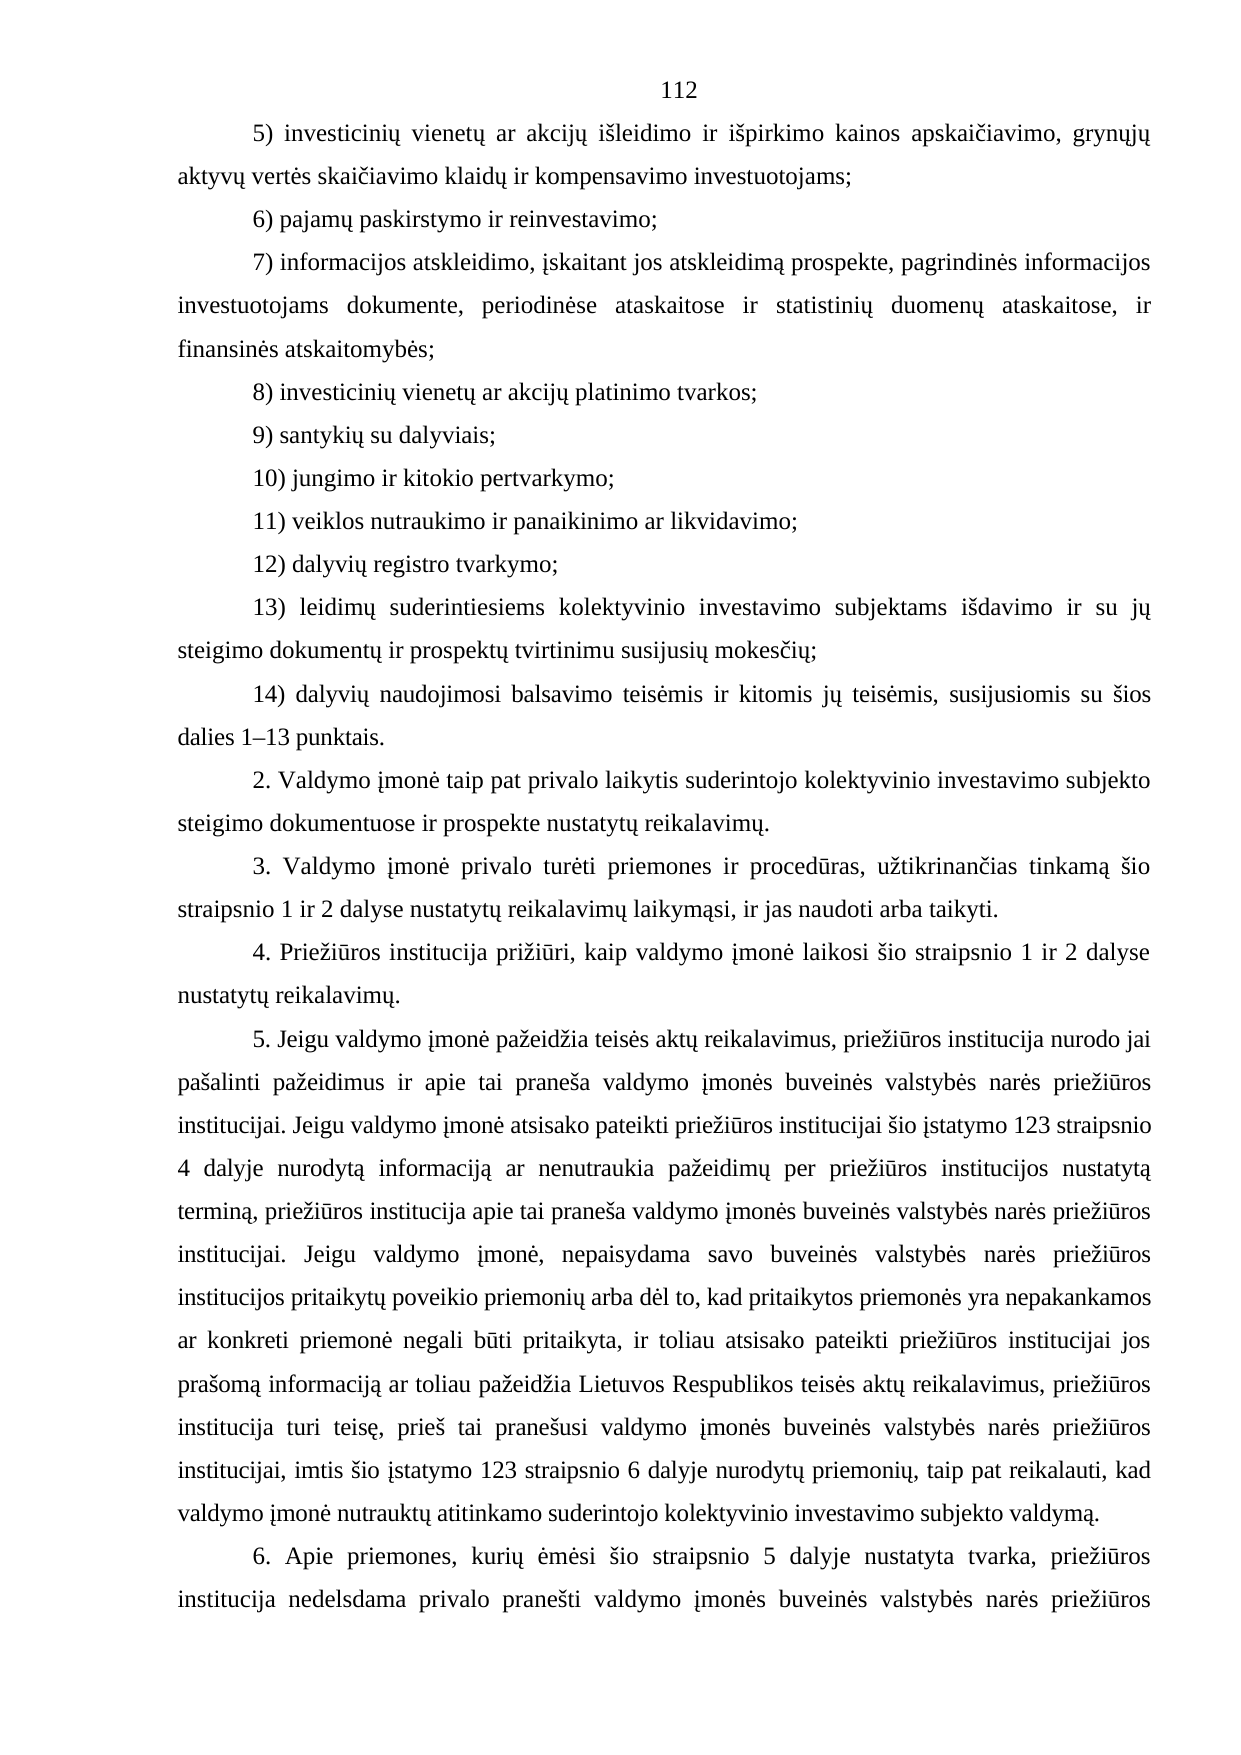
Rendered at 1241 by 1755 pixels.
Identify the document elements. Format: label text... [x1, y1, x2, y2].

text 2. Valdymo įmonė taip pat privalo laikytis suderintojo kolektyvinio investavimo subjekto steigimo dokumentuose ir prospekte nustatytų reikalavimų. [177, 765, 1152, 837]
text 13) leidimų suderintiesiems kolektyvinio investavimo subjektams išdavimo ir su jų steigimo dokumentų ir prospektų tvirtinimu susijusių mokesčių; [177, 592, 1152, 664]
text 7) informacijos atskleidimo, įskaitant jos atskleidimą prospekte, pagrindinės informacijos investuotojams dokumente, periodinėse ataskaitose ir statistinių duomenų ataskaitose, ir finansinės atskaitomybės; [177, 247, 1152, 362]
text 5. Jeigu valdymo įmonė pažeidžia teisės aktų reikalavimus, priežiūros institucija nurodo jai pašalinti pažeidimus ir apie tai praneša valdymo įmonės buveinės valstybės narės priežiūros institucijai. Jeigu valdymo įmonė atsisako pateikti priežiūros institucijai šio įstatymo 123 straipsnio 4 dalyje nurodytą informaciją ar nenutraukia pažeidimų per priežiūros institucijos nustatytą terminą, priežiūros institucija apie tai praneša valdymo įmonės buveinės valstybės narės priežiūros institucijai. Jeigu valdymo įmonė, nepaisydama savo buveinės valstybės narės priežiūros institucijos pritaikytų poveikio priemonių arba dėl to, kad pritaikytos priemonės yra nepakankamos ar konkreti priemonė negali būti pritaikyta, ir toliau atsisako pateikti priežiūros institucijai jos prašomą informaciją ar toliau pažeidžia Lietuvos Respublikos teisės aktų reikalavimus, priežiūros institucija turi teisę, prieš tai pranešusi valdymo įmonės buveinės valstybės narės priežiūros institucijai, imtis šio įstatymo 123 straipsnio 6 dalyje nurodytų priemonių, taip pat reikalauti, kad valdymo įmonė nutrauktų atitinkamo suderintojo kolektyvinio investavimo subjekto valdymą. [177, 1024, 1152, 1527]
text 6. Apie priemones, kurių ėmėsi šio straipsnio 5 dalyje nustatyta tvarka, priežiūros institucija nedelsdama privalo pranešti valdymo įmonės buveinės valstybės narės priežiūros [177, 1541, 1152, 1613]
text 8) investicinių vienetų ar akcijų platinimo tvarkos; [177, 377, 1152, 406]
text 14) dalyvių naudojimosi balsavimo teisėmis ir kitomis jų teisėmis, susijusiomis su šios dalies 1–13 punktais. [177, 679, 1152, 751]
text 5) investicinių vienetų ar akcijų išleidimo ir išpirkimo kainos apskaičiavimo, grynųjų aktyvų vertės skaičiavimo klaidų ir kompensavimo investuotojams; [177, 118, 1152, 190]
text 6) pajamų paskirstymo ir reinvestavimo; [177, 204, 1152, 233]
text 10) jungimo ir kitokio pertvarkymo; [177, 463, 1152, 492]
text 4. Priežiūros institucija prižiūri, kaip valdymo įmonė laikosi šio straipsnio 1 ir 2 dalyse nustatytų reikalavimų. [177, 937, 1152, 1009]
text 3. Valdymo įmonė privalo turėti priemones ir procedūras, užtikrinančias tinkamą šio straipsnio 1 ir 2 dalyse nustatytų reikalavimų laikymąsi, ir jas naudoti arba taikyti. [177, 851, 1152, 923]
text 11) veiklos nutraukimo ir panaikinimo ar likvidavimo; [177, 506, 1152, 535]
text 12) dalyvių registro tvarkymo; [177, 549, 1152, 578]
text 9) santykių su dalyviais; [177, 420, 1152, 449]
